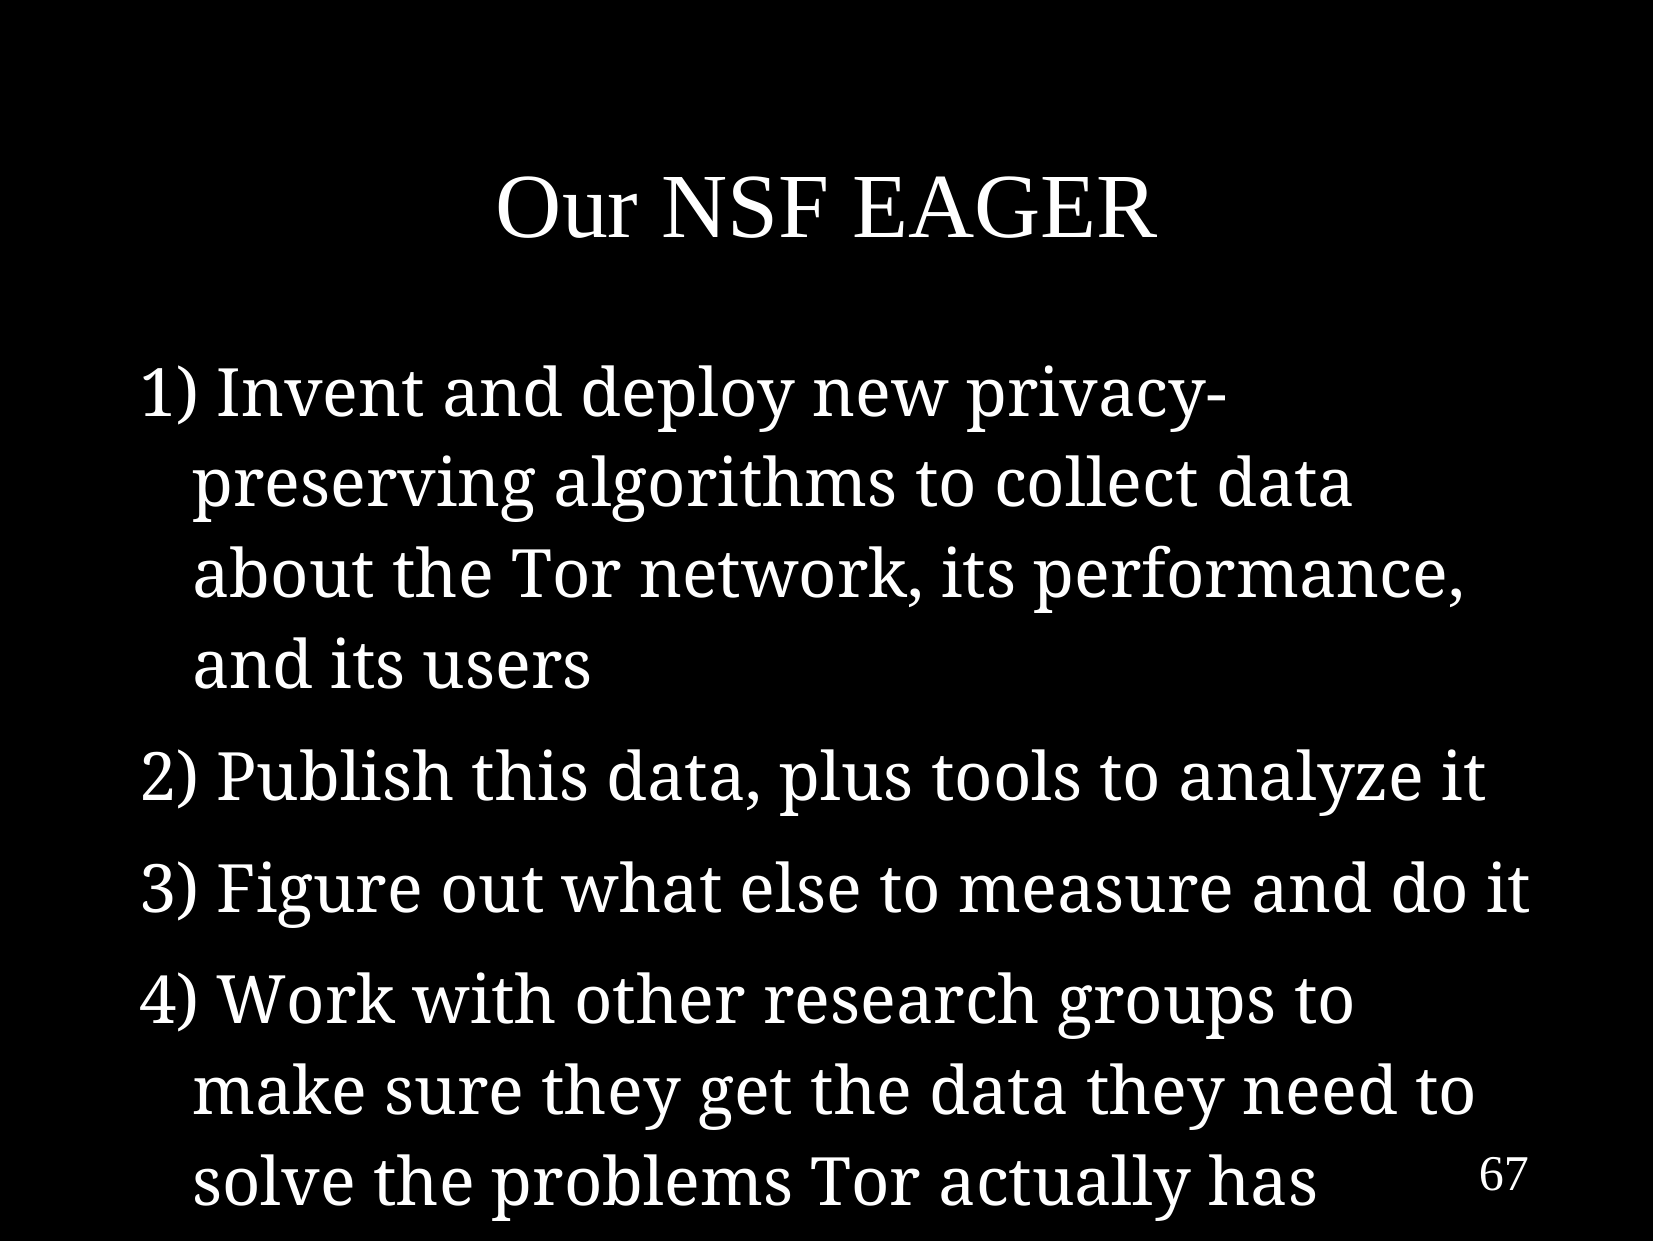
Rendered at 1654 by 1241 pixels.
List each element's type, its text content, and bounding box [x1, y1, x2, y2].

list 1) Invent and deploy new privacy-preserving algorithms to collect data about the Tor network, its performance, and its users 2) Publish this data, plus tools to analyze it 3) Figure out what else to measure and do it 4) Work with other research groups to make sure they get the data they need to solve the problems Tor actually has [121, 344, 1534, 1127]
title Our NSF EAGER [121, 102, 1534, 311]
